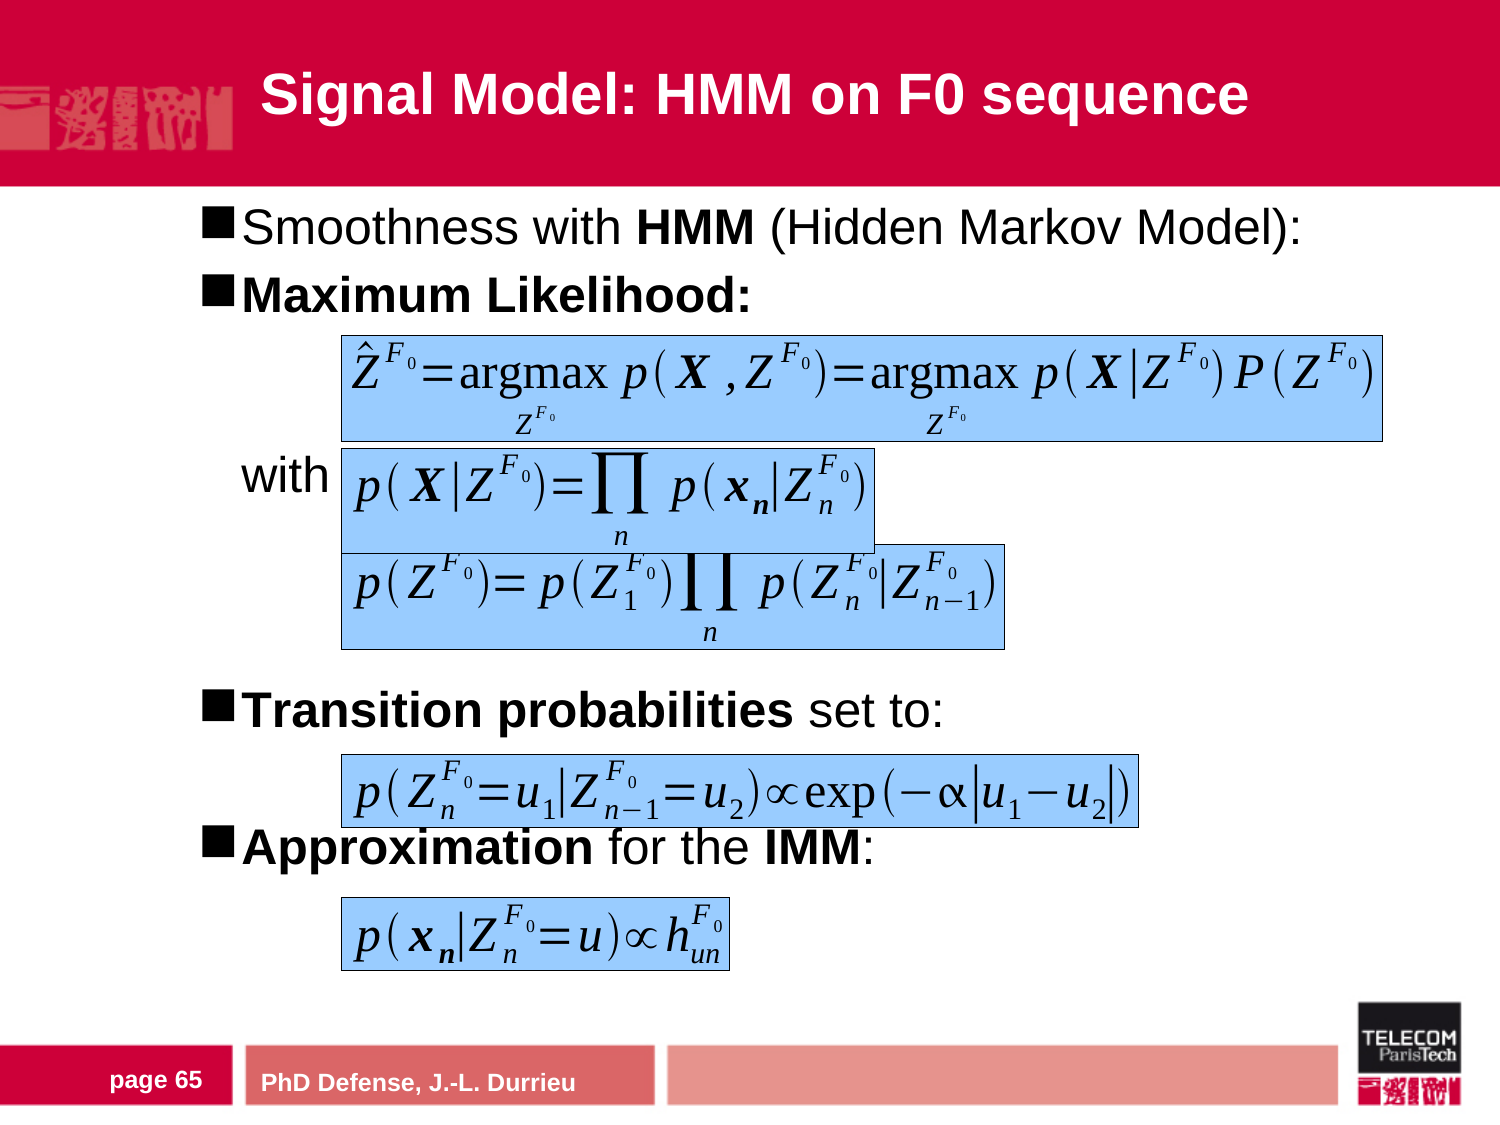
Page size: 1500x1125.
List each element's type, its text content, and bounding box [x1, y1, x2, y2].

title Signal Model: HMM on F0 sequence [245, 23, 1459, 166]
chart [341, 448, 1005, 650]
chart [341, 897, 730, 971]
picture [0, 0, 1500, 1125]
chart [341, 335, 1383, 442]
subtitle Smoothness with HMM (Hidden Markov Model): Maximum Likelihood: with Transition probabilities set to: Approximation for the IMM: [203, 199, 1463, 928]
chart [341, 754, 1139, 828]
